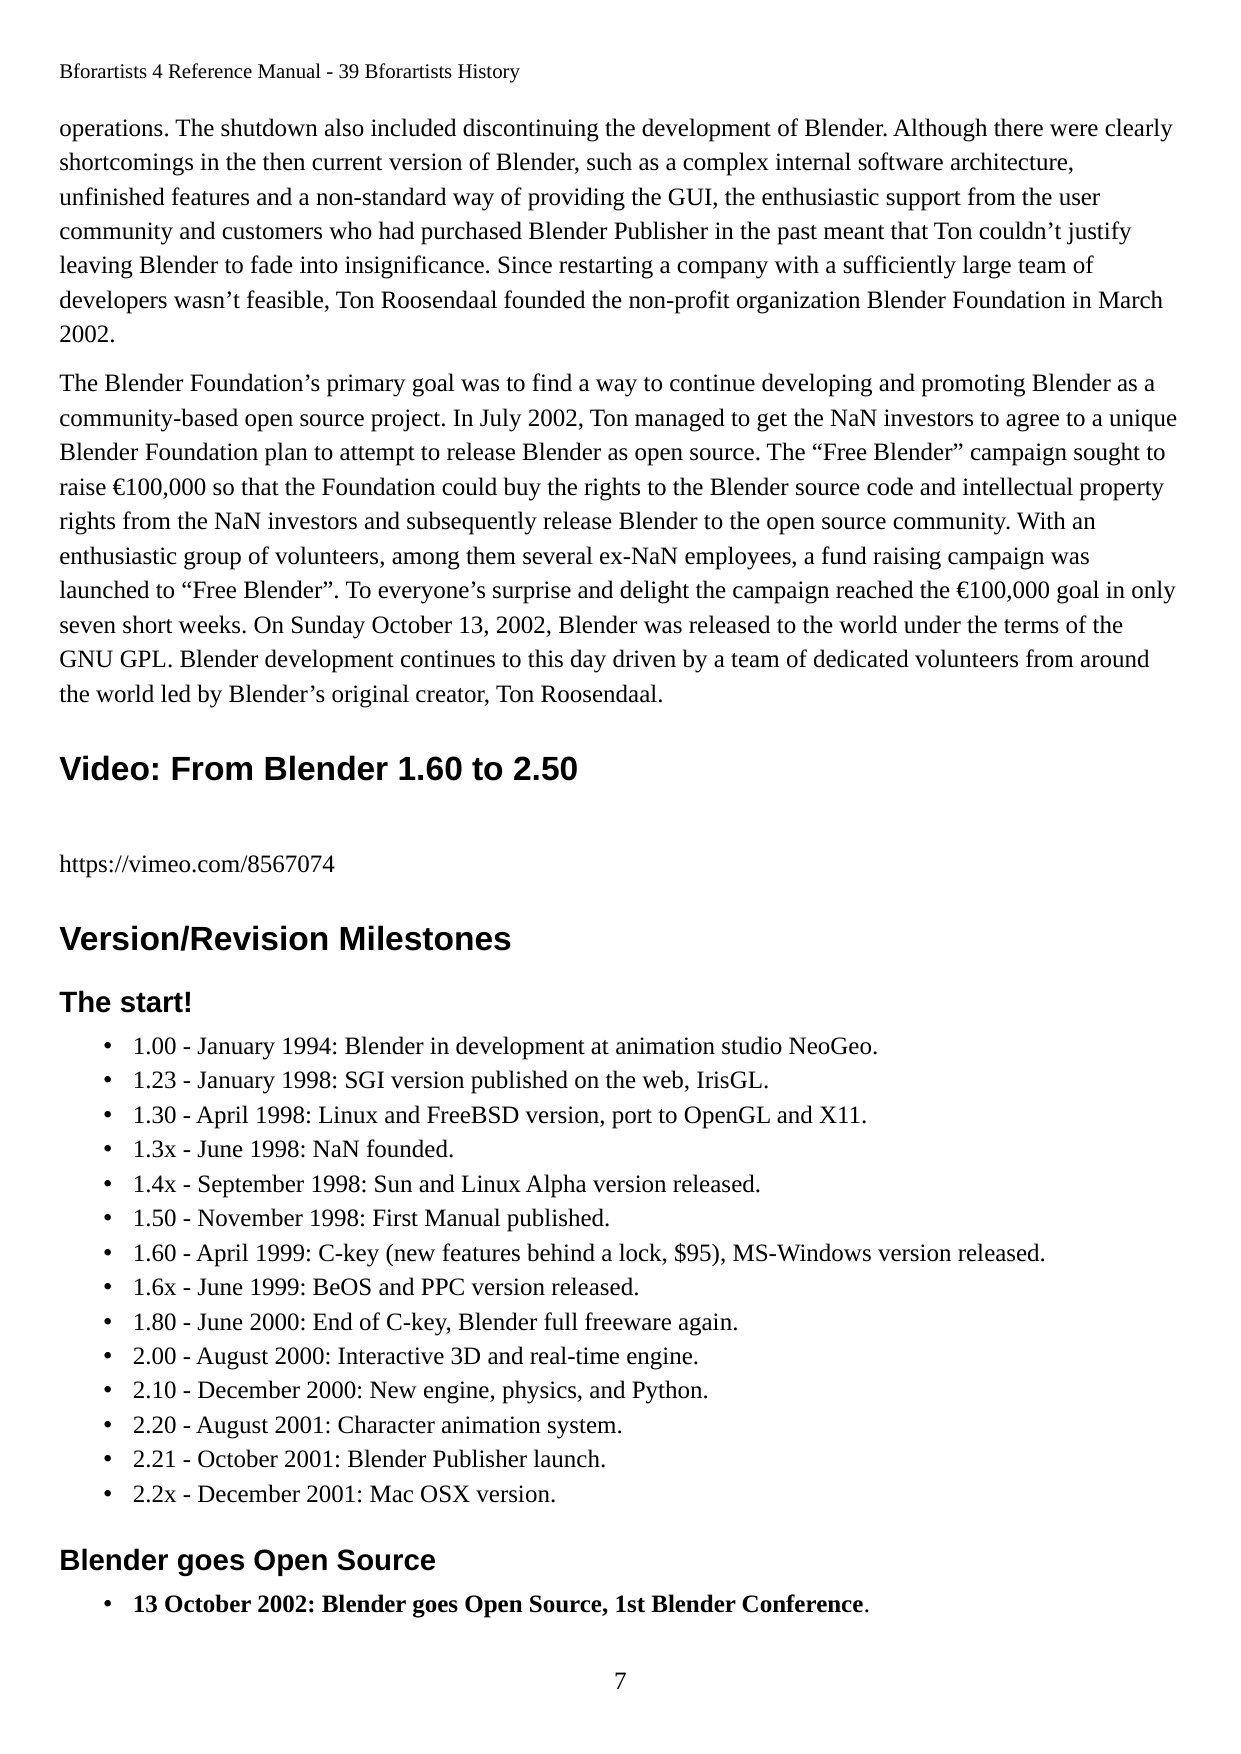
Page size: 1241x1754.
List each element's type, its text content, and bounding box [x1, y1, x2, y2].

text operations. The shutdown also included discontinuing the development of Blender. Although there were clearly shortcomings in the then current version of Blender, such as a complex internal software architecture, unfinished features and a non-standard way of providing the GUI, the enthusiastic support from the user community and customers who had purchased Blender Publisher in the past meant that Ton couldn’t justify leaving Blender to fade into insignificance. Since restarting a company with a sufficiently large team of developers wasn’t feasible, Ton Roosendaal founded the non-profit organization Blender Foundation in March 2002. [59, 113, 1181, 348]
subtitle Version/Revision Milestones [59, 919, 1181, 957]
list 2.21 - October 2001: Blender Publisher launch. [103, 1444, 1181, 1473]
list 2.00 - August 2000: Interactive 3D and real-time engine. [103, 1341, 1181, 1370]
list 1.00 - January 1994: Blender in development at animation studio NeoGeo. [103, 1031, 1181, 1059]
list 2.2x - December 2001: Mac OSX version. [103, 1479, 1181, 1508]
list 1.4x - September 1998: Sun and Linux Alpha version released. [103, 1169, 1181, 1197]
subtitle The start! [59, 984, 1181, 1018]
list 1.23 - January 1998: SGI version published on the web, IrisGL. [103, 1065, 1181, 1094]
list 1.3x - June 1998: NaN founded. [103, 1134, 1181, 1163]
list 13 October 2002: Blender goes Open Source, 1st Blender Conference. [103, 1589, 1181, 1618]
text The Blender Foundation’s primary goal was to find a way to continue developing and promoting Blender as a community-based open source project. In July 2002, Ton managed to get the NaN investors to agree to a unique Blender Foundation plan to attempt to release Blender as open source. The “Free Blender” campaign sought to raise €100,000 so that the Foundation could buy the rights to the Blender source code and intellectual property rights from the NaN investors and subsequently release Blender to the open source community. With an enthusiastic group of volunteers, among them several ex-NaN employees, a fund raising campaign was launched to “Free Blender”. To everyone’s surprise and delight the campaign reached the €100,000 goal in only seven short weeks. On Sunday October 13, 2002, Blender was released to the world under the terms of the GNU GPL. Blender development continues to this day driven by a team of dedicated volunteers from around the world led by Blender’s original creator, Ton Roosendaal. [59, 368, 1181, 708]
list 1.80 - June 2000: End of C-key, Blender full freeware again. [103, 1307, 1181, 1335]
subtitle Video: From Blender 1.60 to 2.50 [59, 749, 1181, 787]
subtitle Blender goes Open Source [59, 1543, 1181, 1576]
list 1.60 - April 1999: C-key (new features behind a lock, $95), MS-Windows version released. [103, 1238, 1181, 1266]
list 2.20 - August 2001: Character animation system. [103, 1410, 1181, 1439]
list 1.50 - November 1998: First Manual published. [103, 1203, 1181, 1232]
list 1.30 - April 1998: Linux and FreeBSD version, port to OpenGL and X11. [103, 1100, 1181, 1128]
text https://vimeo.com/8567074 [59, 849, 1181, 878]
list 1.6x - June 1999: BeOS and PPC version released. [103, 1272, 1181, 1301]
list 2.10 - December 2000: New engine, physics, and Python. [103, 1376, 1181, 1404]
